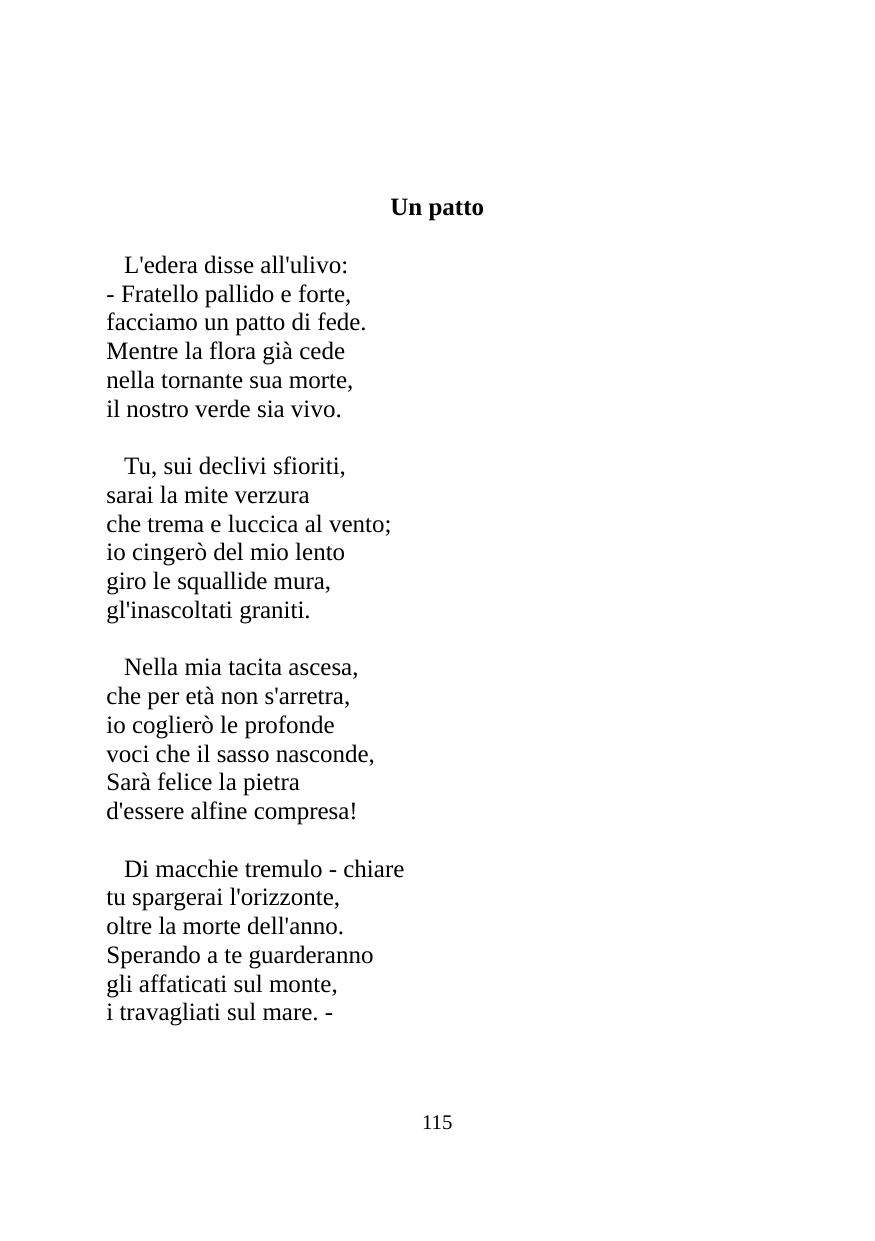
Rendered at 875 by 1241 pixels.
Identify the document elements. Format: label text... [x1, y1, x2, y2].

text Un patto [106, 192, 768, 221]
text oltre la morte dell'anno. [106, 911, 768, 940]
text L'edera disse all'ulivo: [106, 250, 768, 279]
text Tu, sui declivi sfioriti, [106, 451, 768, 480]
text il nostro verde sia vivo. [106, 394, 768, 422]
text sarai la mite verzura [106, 480, 768, 509]
text che per età non s'arretra, [106, 681, 768, 710]
text d'essere alfine compresa! [106, 796, 768, 825]
text Di macchie tremulo - chiare [106, 854, 768, 882]
text io cingerò del mio lento [106, 537, 768, 566]
text voci che il sasso nasconde, [106, 739, 768, 767]
text Sarà felice la pietra [106, 767, 768, 796]
text i travagliati sul mare. - [106, 997, 768, 1026]
text facciamo un patto di fede. [106, 307, 768, 336]
text - Fratello pallido e forte, [106, 279, 768, 307]
text tu spargerai l'orizzonte, [106, 882, 768, 911]
text Sperando a te guarderanno [106, 940, 768, 969]
text Mentre la flora già cede [106, 336, 768, 365]
text gli affaticati sul monte, [106, 969, 768, 997]
text io coglierò le profonde [106, 710, 768, 739]
text gl'inascoltati graniti. [106, 595, 768, 624]
text che trema e luccica al vento; [106, 509, 768, 537]
text Nella mia tacita ascesa, [106, 652, 768, 681]
text nella tornante sua morte, [106, 365, 768, 394]
text giro le squallide mura, [106, 566, 768, 595]
